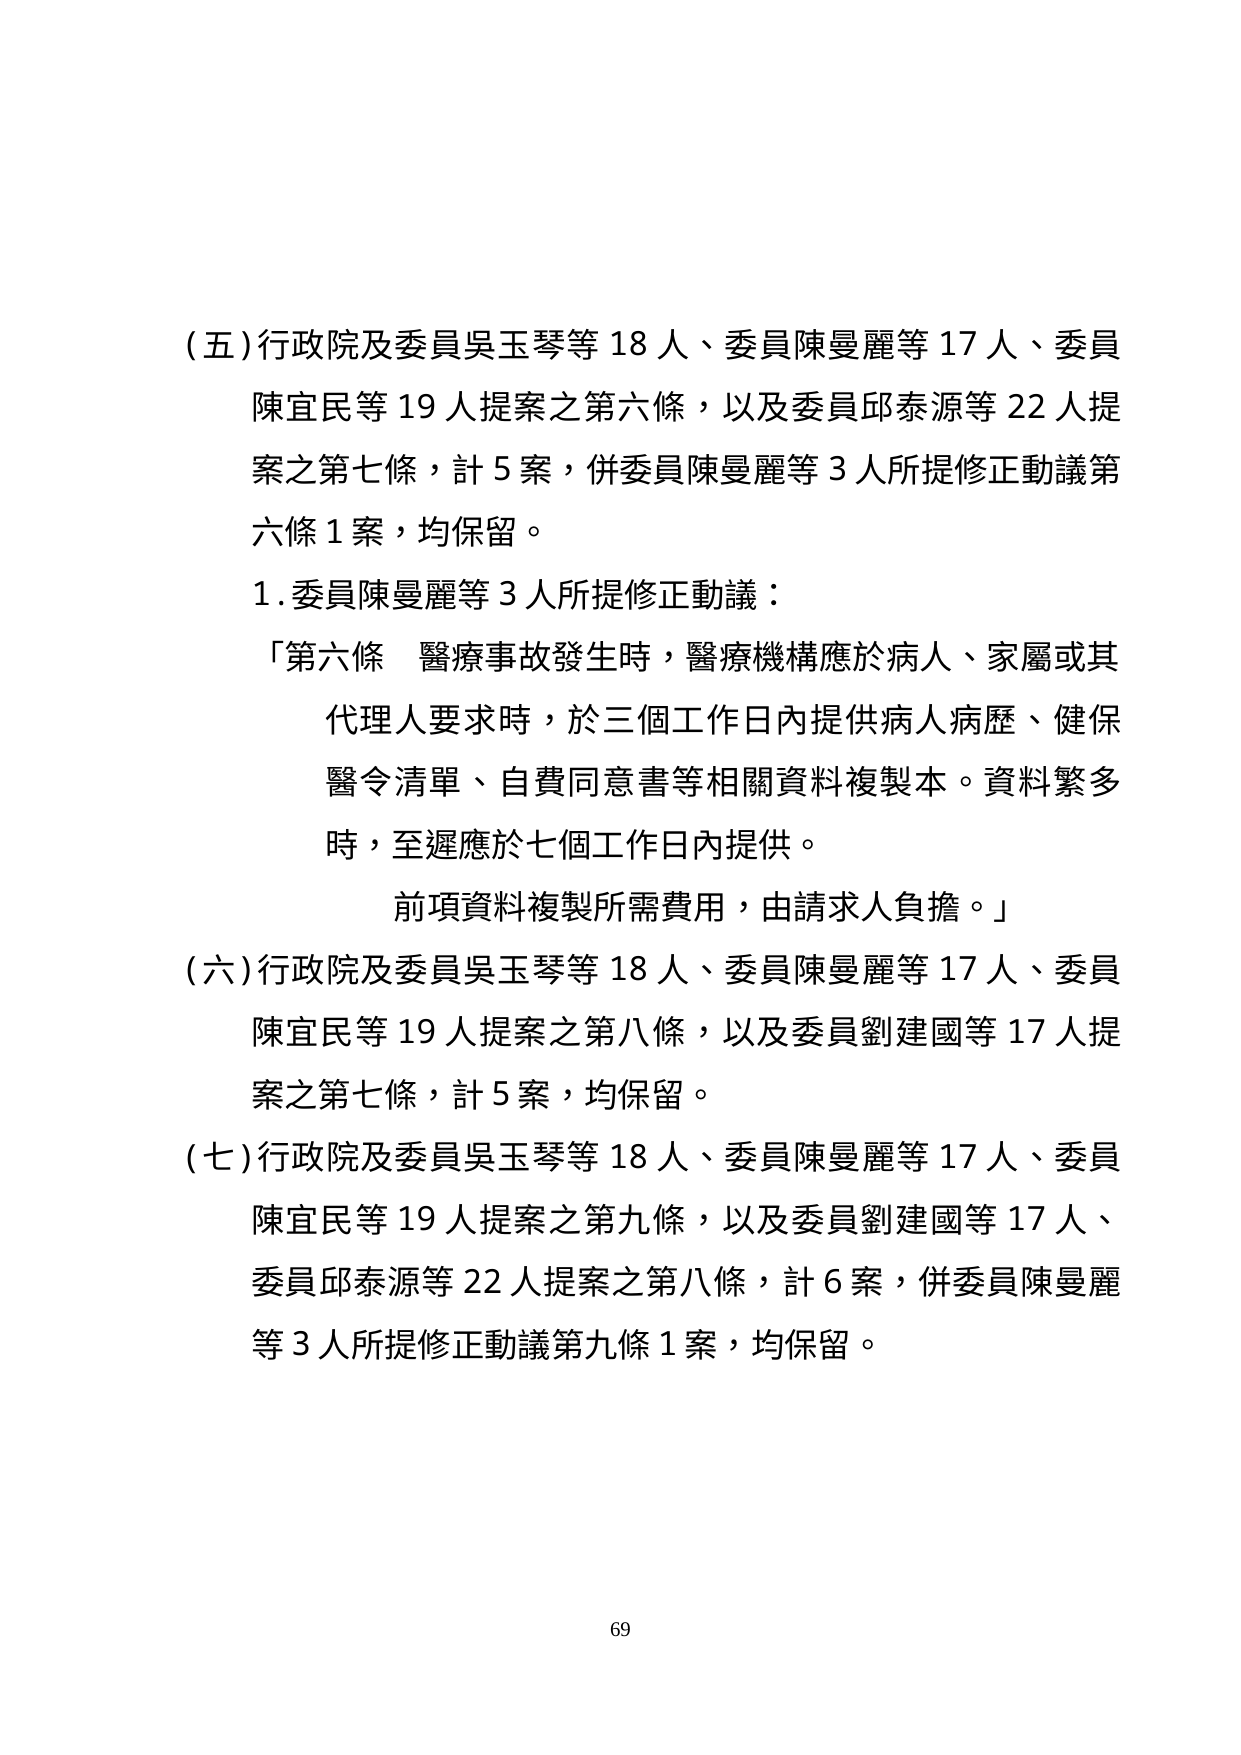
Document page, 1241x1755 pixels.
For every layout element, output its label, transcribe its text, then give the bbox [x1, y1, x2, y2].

text (五)行政院及委員吳玉琴等18人、委員陳曼麗等17人、委員陳宜民等19人提案之第六條，以及委員邱泰源等22人提案之第七條，計5案，併委員陳曼麗等3人所提修正動議第六條1案，均保留。 [181, 301, 1122, 551]
text 「第六條 醫療事故發生時，醫療機構應於病人、家屬或其代理人要求時，於三個工作日內提供病人病歷、健保醫令清單、自費同意書等相關資料複製本。資料繁多時，至遲應於七個工作日內提供。 [251, 613, 1122, 863]
text 1.委員陳曼麗等3人所提修正動議： [177, 551, 1122, 613]
text (七)行政院及委員吳玉琴等18人、委員陳曼麗等17人、委員陳宜民等19人提案之第九條，以及委員劉建國等17人、委員邱泰源等22人提案之第八條，計6案，併委員陳曼麗等3人所提修正動議第九條1案，均保留。 [181, 1113, 1122, 1363]
text (六)行政院及委員吳玉琴等18人、委員陳曼麗等17人、委員陳宜民等19人提案之第八條，以及委員劉建國等17人提案之第七條，計5案，均保留。 [181, 926, 1122, 1113]
text 前項資料複製所需費用，由請求人負擔。」 [325, 863, 1122, 926]
